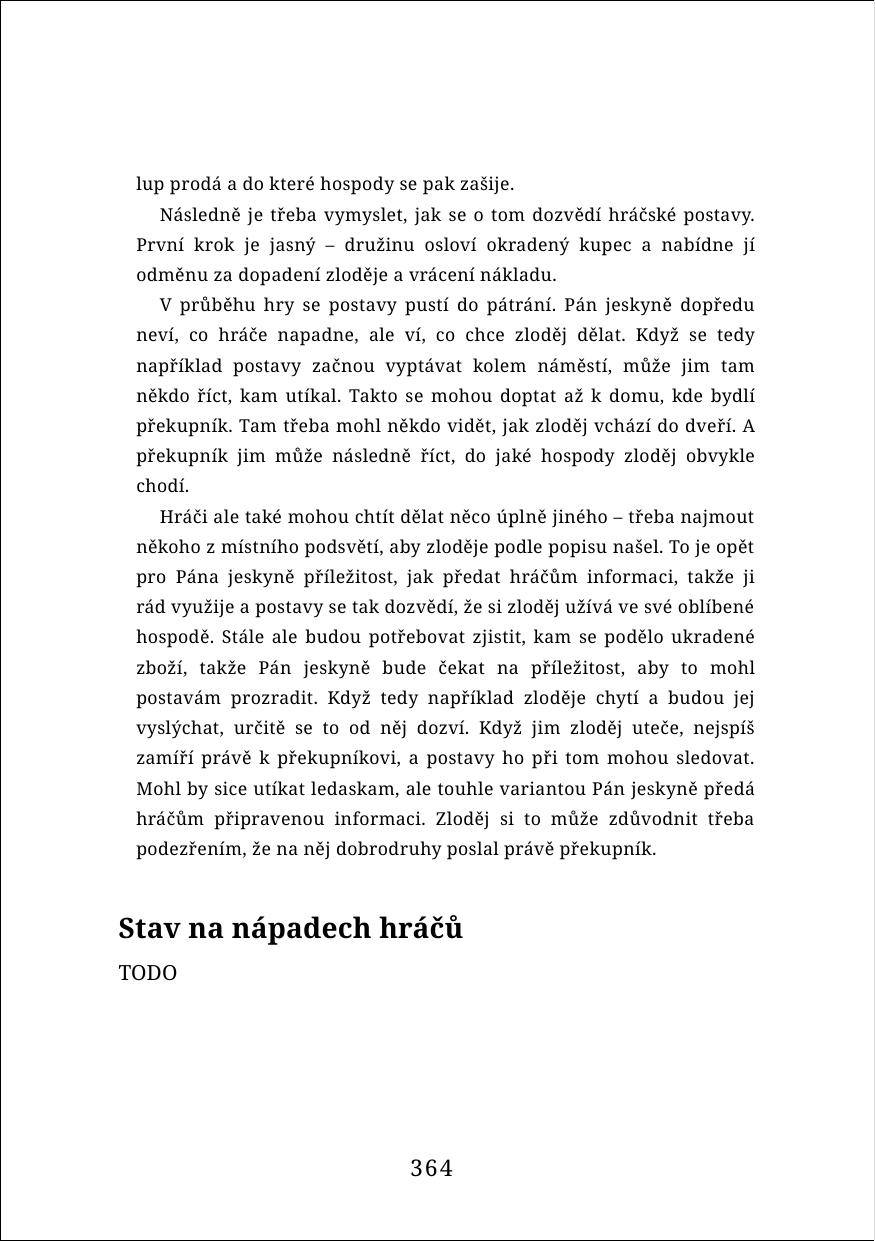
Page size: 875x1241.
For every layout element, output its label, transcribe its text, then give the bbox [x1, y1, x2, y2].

subtitle Stav na nápadech hráčů [118, 908, 756, 946]
text TODO [118, 958, 756, 986]
text lup prodá a do které hospody se pak zašije. Následně je třeba vymyslet, jak se o tom dozvědí hráčské postavy. První krok je jasný – družinu osloví okradený kupec a nabídne jí odměnu za dopadení zloděje a vrácení nákladu. V průběhu hry se postavy pustí do pátrání. Pán jeskyně dopředu neví, co hráče napadne, ale ví, co chce zloděj dělat. Když se tedy například postavy začnou vyptávat kolem náměstí, může jim tam někdo říct, kam utíkal. Takto se mohou doptat až k domu, kde bydlí překupník. Tam třeba mohl někdo vidět, jak zloděj vchází do dveří. A překupník jim může následně říct, do jaké hospody zloděj obvykle chodí. Hráči ale také mohou chtít dělat něco úplně jiného – třeba najmout někoho z místního podsvětí, aby zloděje podle popisu našel. To je opět pro Pána jeskyně příležitost, jak předat hráčům informaci, takže ji rád využije a postavy se tak dozvědí, že si zloděj užívá ve své oblíbené hospodě. Stále ale budou potřebovat zjistit, kam se podělo ukradené zboží, takže Pán jeskyně bude čekat na příležitost, aby to mohl postavám prozradit. Když tedy například zloděje chytí a budou jej vyslýchat, určitě se to od něj dozví. Když jim zloděj uteče, nejspíš zamíří právě k překupníkovi, a postavy ho při tom mohou sledovat. Mohl by sice utíkat ledaskam, ale touhle variantou Pán jeskyně předá hráčům připravenou informaci. Zloděj si to může zdůvodnit třeba podezřením, že na něj dobrodruhy poslal právě překupník. [136, 172, 756, 861]
